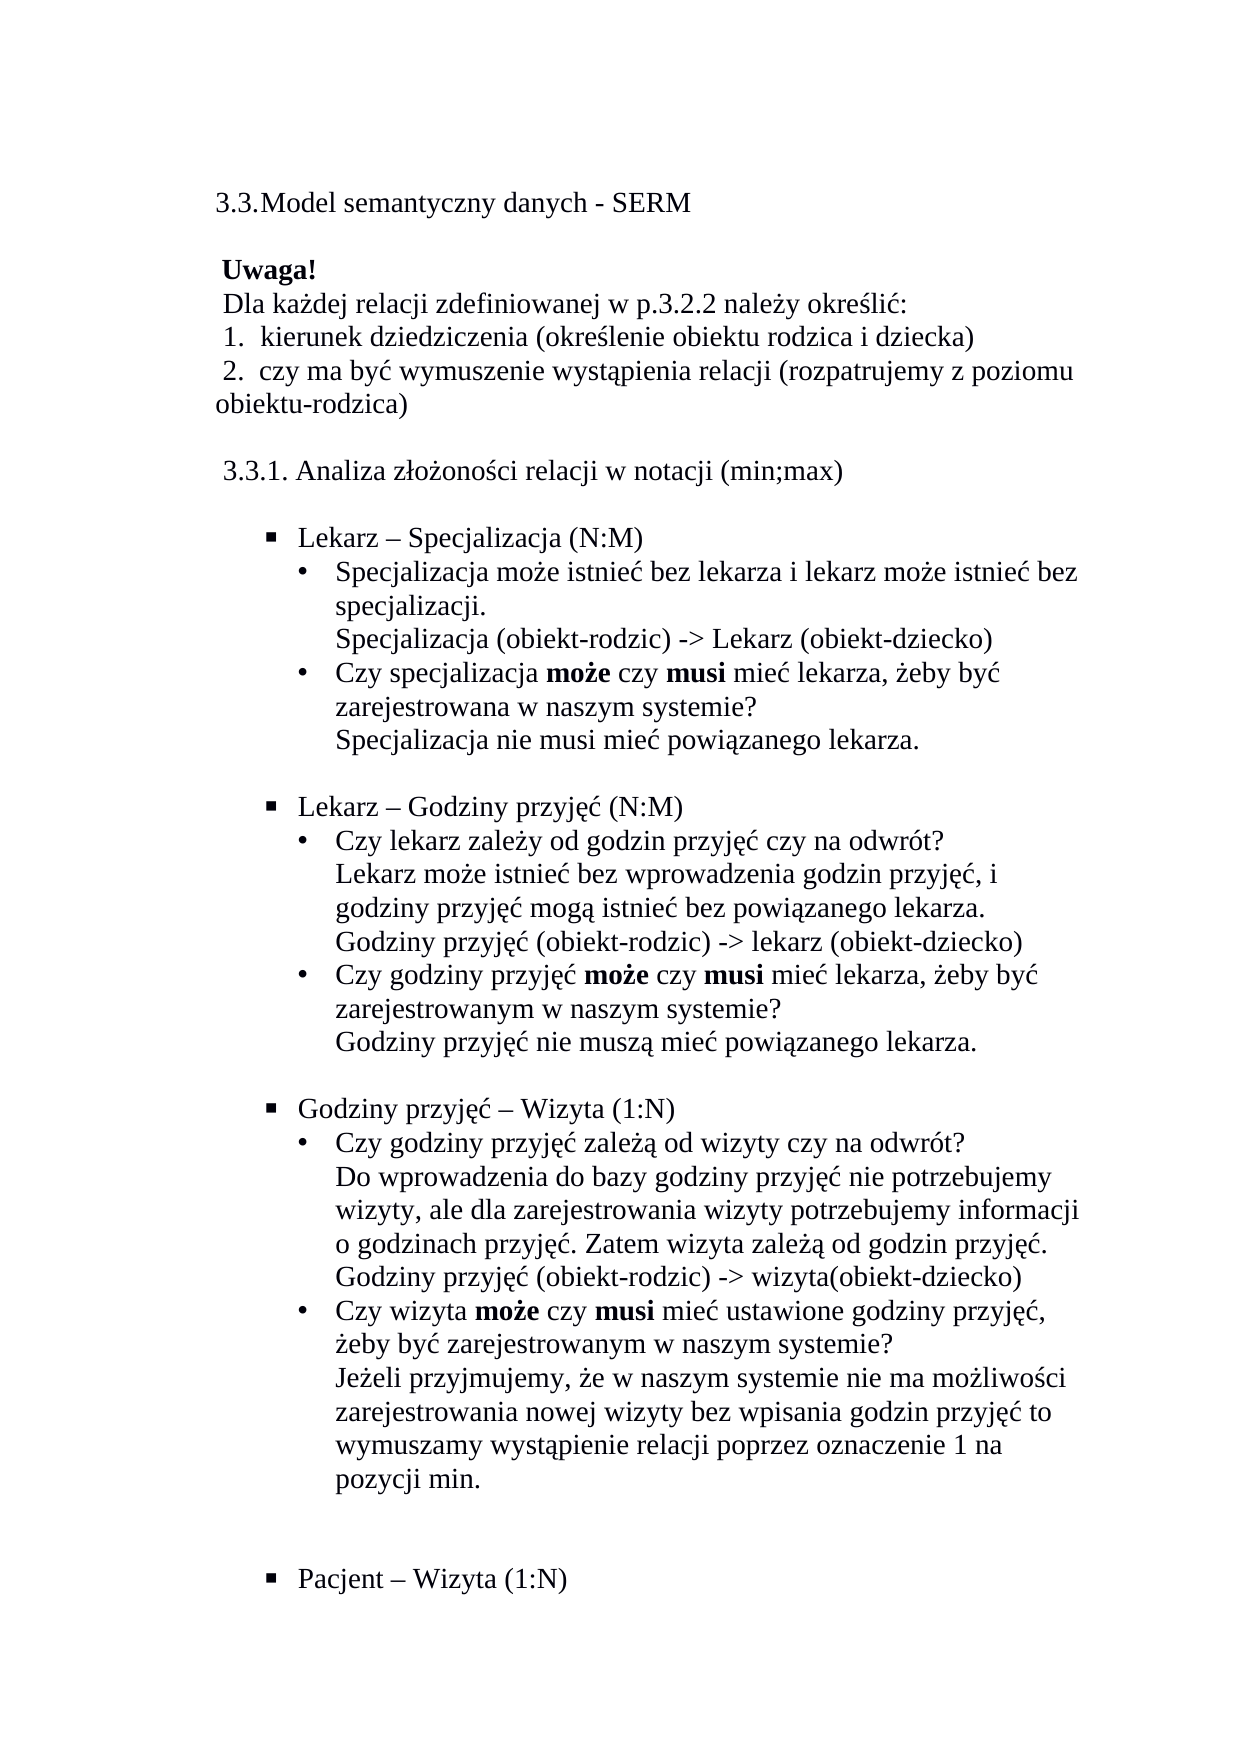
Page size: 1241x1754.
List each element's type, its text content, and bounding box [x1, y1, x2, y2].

list Godziny przyjęć (obiekt-rodzic) -> wizyta(obiekt-dziecko) [298, 1259, 1092, 1293]
list Specjalizacja nie musi mieć powiązanego lekarza. [298, 722, 1092, 756]
list Czy godziny przyjęć zależą od wizyty czy na odwrót? Do wprowadzenia do bazy godziny przyjęć nie potrzebujemy wizyty, ale dla zarejestrowania wizyty potrzebujemy informacji o godzinach przyjęć. Zatem wizyta zależą od godzin przyjęć. [298, 1125, 1092, 1259]
list Czy lekarz zależy od godzin przyjęć czy na odwrót? Lekarz może istnieć bez wprowadzenia godzin przyjęć, i godziny przyjęć mogą istnieć bez powiązanego lekarza. [298, 823, 1092, 924]
list Analiza złożoności relacji w notacji (min;max) [223, 453, 1092, 487]
list Model semantyczny danych - SERM [215, 185, 1092, 219]
text Dla każdej relacji zdefiniowanej w p.3.2.2 należy określić: [223, 286, 1092, 319]
list Godziny przyjęć (obiekt-rodzic) -> lekarz (obiekt-dziecko) [298, 924, 1092, 957]
list Lekarz – Specjalizacja (N:M) [260, 521, 1092, 554]
list 2. czy ma być wymuszenie wystąpienia relacji (rozpatrujemy z poziomu obiektu-rodzica) [215, 353, 1092, 420]
list Specjalizacja może istnieć bez lekarza i lekarz może istnieć bez specjalizacji. [298, 554, 1092, 621]
list Specjalizacja (obiekt-rodzic) -> Lekarz (obiekt-dziecko) [298, 621, 1092, 655]
list Godziny przyjęć – Wizyta (1:N) [260, 1091, 1092, 1125]
list Jeżeli przyjmujemy, że w naszym systemie nie ma możliwości zarejestrowania nowej wizyty bez wpisania godzin przyjęć to wymuszamy wystąpienie relacji poprzez oznaczenie 1 na pozycji min. [298, 1360, 1092, 1528]
list Czy godziny przyjęć może czy musi mieć lekarza, żeby być zarejestrowanym w naszym systemie? [298, 957, 1092, 1024]
list Lekarz – Godziny przyjęć (N:M) [260, 789, 1092, 823]
text Uwaga! [148, 252, 1092, 286]
list Czy wizyta może czy musi mieć ustawione godziny przyjęć, żeby być zarejestrowanym w naszym systemie? [298, 1293, 1092, 1360]
list Pacjent – Wizyta (1:N) [260, 1561, 1092, 1595]
list Godziny przyjęć nie muszą mieć powiązanego lekarza. [298, 1024, 1092, 1058]
list Czy specjalizacja może czy musi mieć lekarza, żeby być zarejestrowana w naszym systemie? [298, 655, 1092, 722]
list kierunek dziedziczenia (określenie obiektu rodzica i dziecka) [223, 319, 1092, 353]
